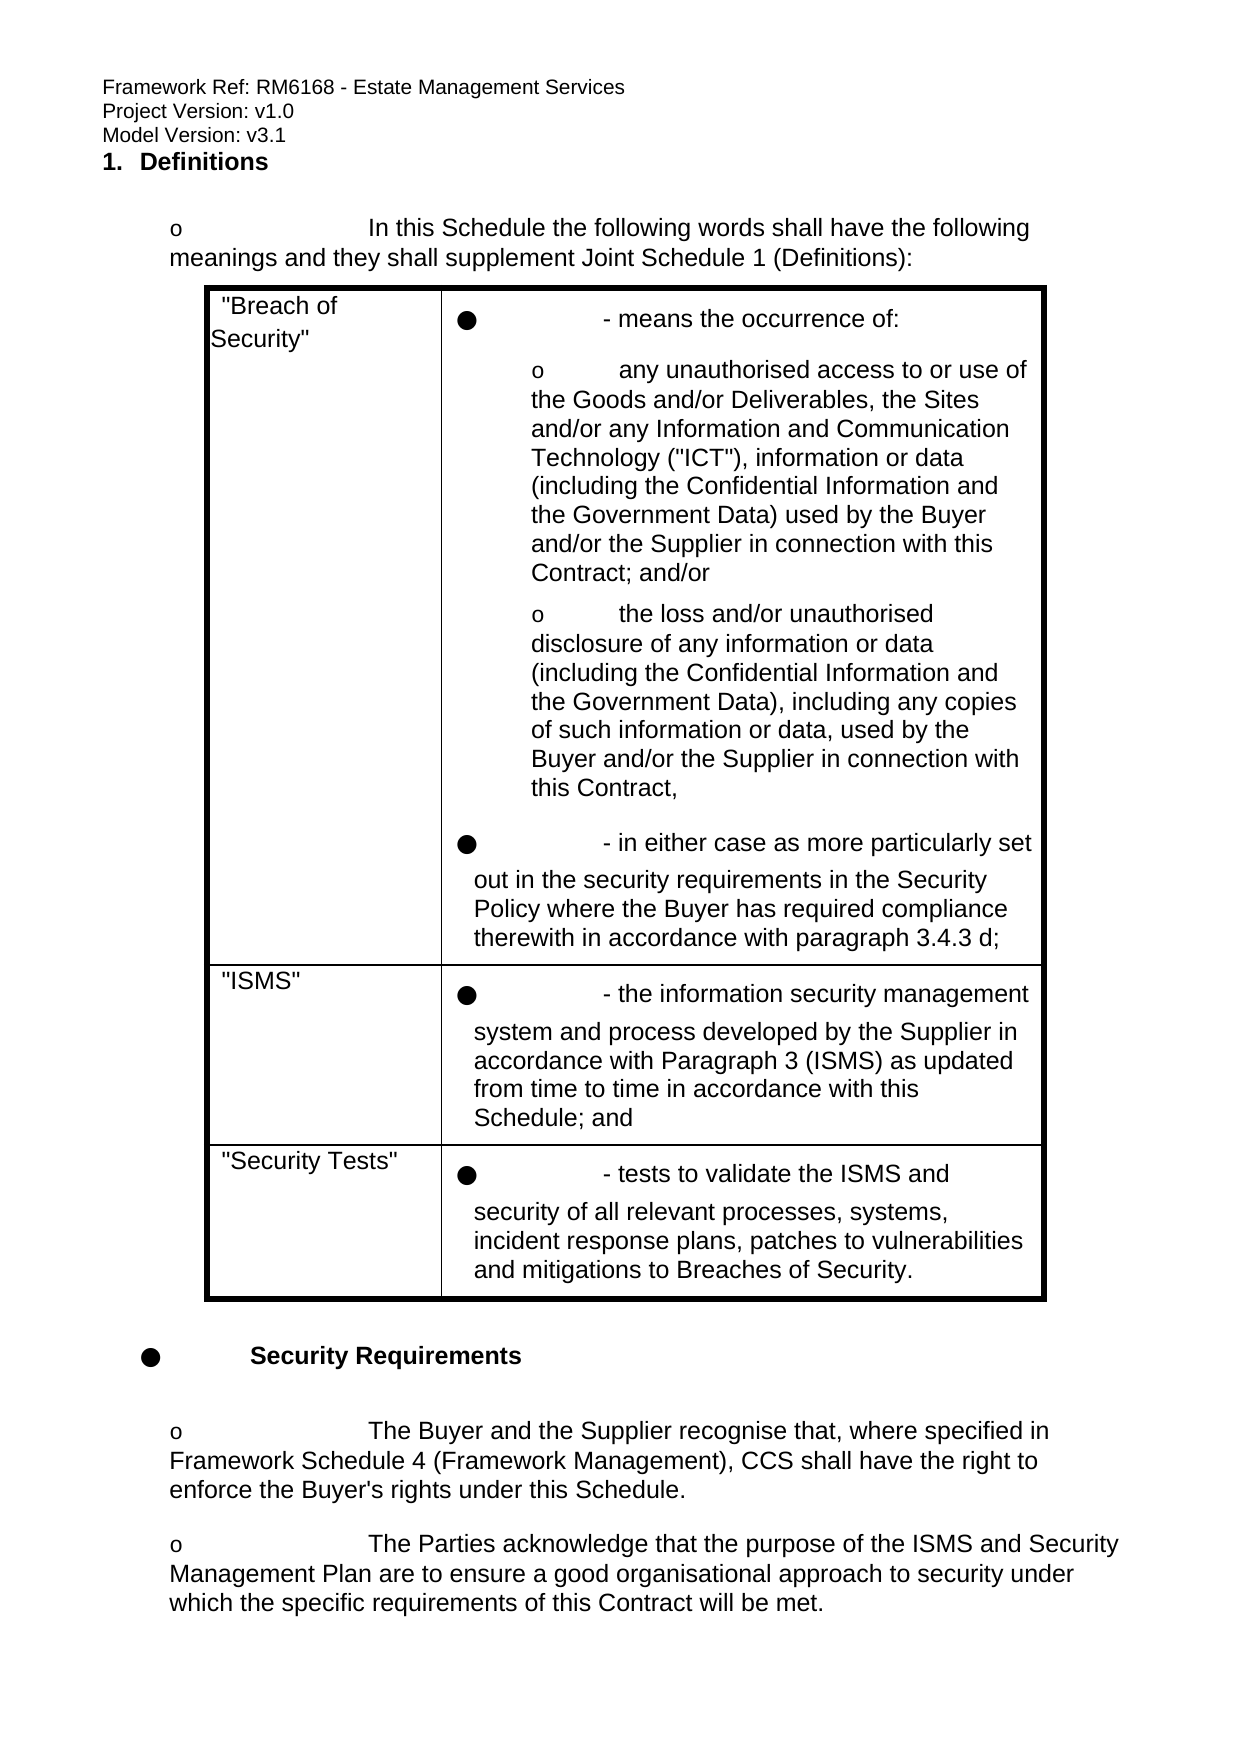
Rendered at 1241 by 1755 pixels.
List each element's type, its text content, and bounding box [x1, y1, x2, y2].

table_cell "ISMS" [210, 966, 441, 1144]
table_header - means the occurrence of: any unauthorised access to or use of the Goods and/or Deliverables, the Sites and/or any Information and Communication Technology ("ICT"), information or data (including the Confidential Information and the Government Data) used by the Buyer and/or the Supplier in connection with this Contract; and/or the loss and/or unauthorised disclosure of any information or data (including the Confidential Information and the Government Data), including any copies of such information or data, used by the Buyer and/or the Supplier in connection with this Contract, - in either case as more particularly set out in the security requirements in the Security Policy where the Buyer has required compliance therewith in accordance with paragraph 3.4.3 d; [442, 291, 1041, 964]
table_cell - tests to validate the ISMS and security of all relevant processes, systems, incident response plans, patches to vulnerabilities and mitigations to Breaches of Security. [442, 1146, 1041, 1296]
list In this Schedule the following words shall have the following meanings and they shall supplement Joint Schedule 1 (Definitions): [169, 213, 1128, 272]
list Definitions [102, 147, 1128, 176]
list The Parties acknowledge that the purpose of the ISMS and Security Management Plan are to ensure a good organisational approach to security under which the specific requirements of this Contract will be met. [169, 1529, 1128, 1617]
list The Buyer and the Supplier recognise that, where specified in Framework Schedule 4 (Framework Management), CCS shall have the right to enforce the Buyer's rights under this Schedule. [169, 1416, 1128, 1504]
table_cell - the information security management system and process developed by the Supplier in accordance with Paragraph 3 (ISMS) as updated from time to time in accordance with this Schedule; and [442, 966, 1041, 1144]
table_cell "Security Tests" [210, 1146, 441, 1296]
table_header "Breach of Security" [210, 291, 441, 964]
list Security Requirements [139, 1327, 1128, 1378]
